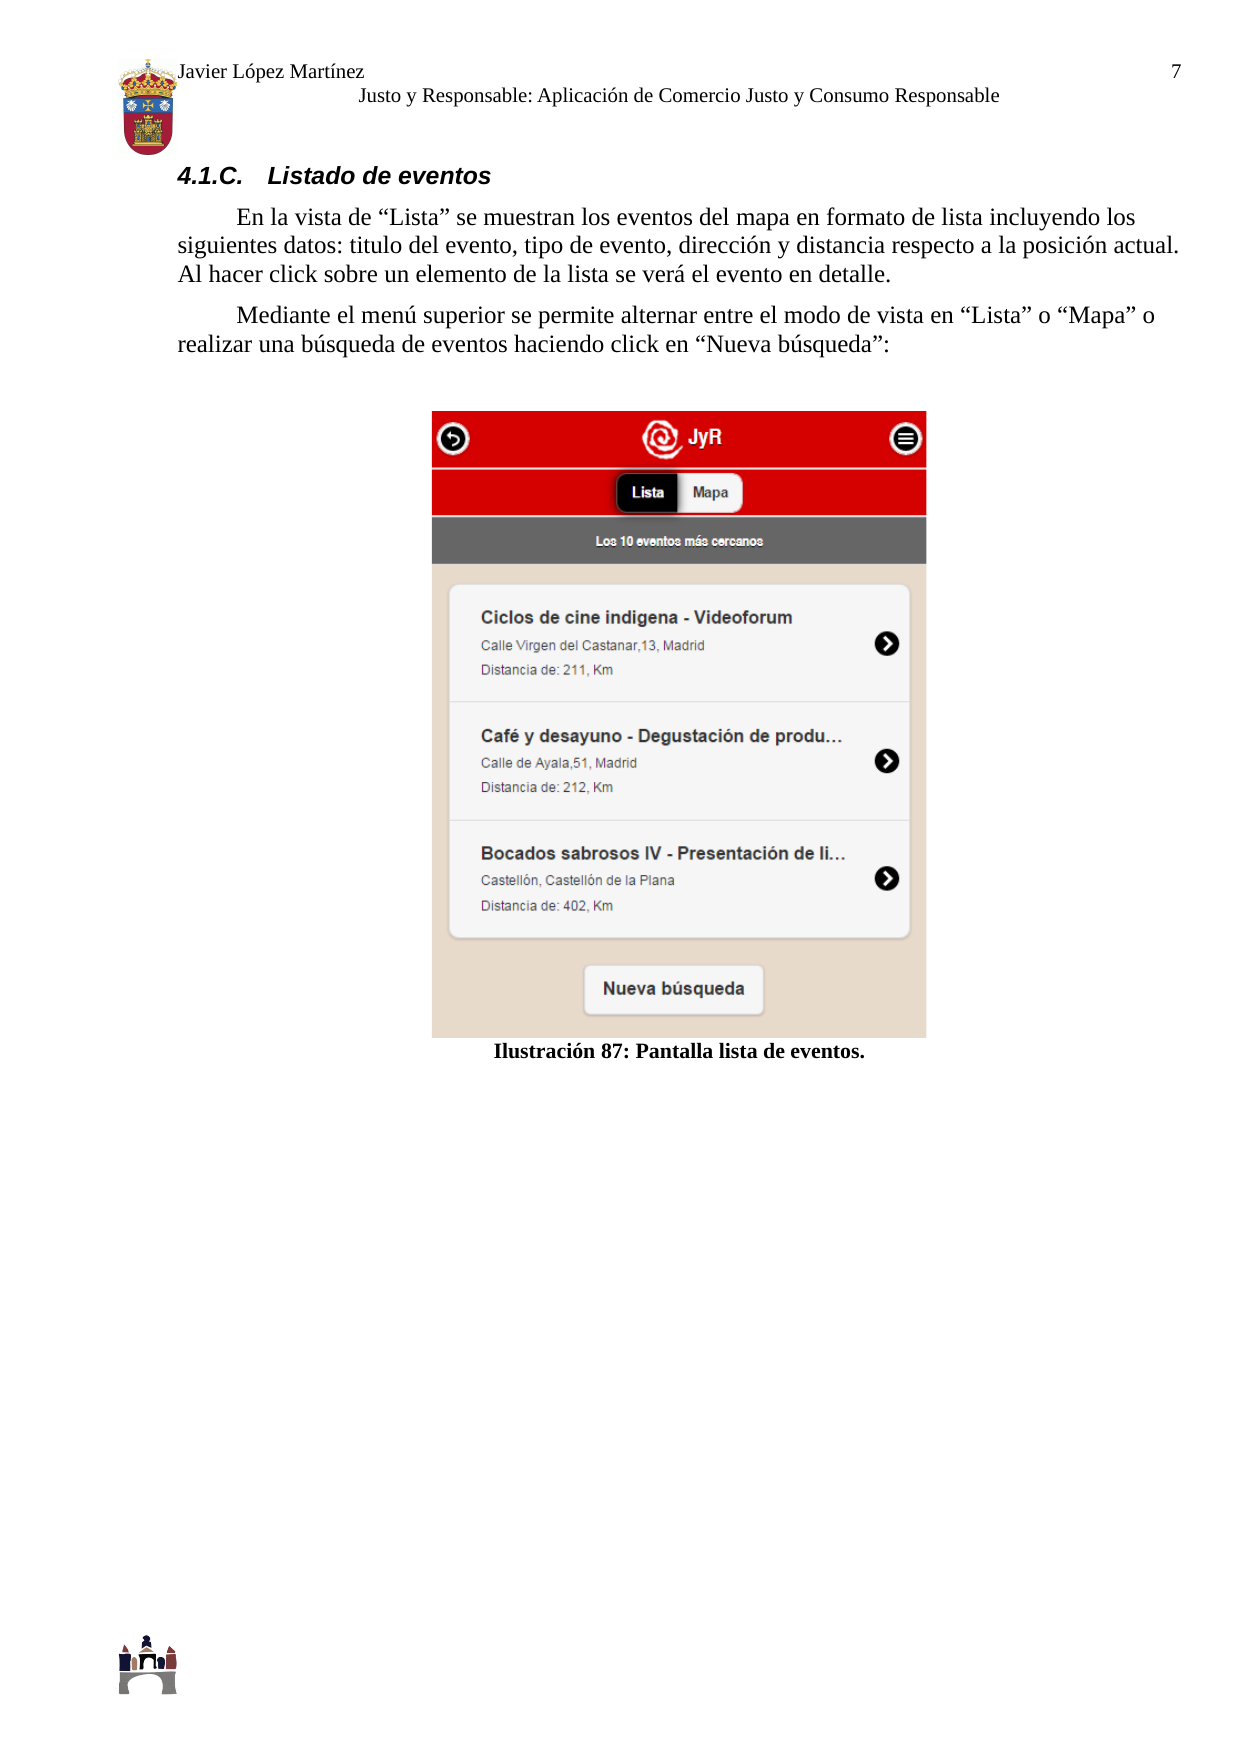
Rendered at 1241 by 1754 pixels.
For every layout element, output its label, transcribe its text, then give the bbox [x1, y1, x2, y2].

subtitle Listado de eventos [177, 161, 1181, 190]
text Mediante el menú superior se permite alternar entre el modo de vista en “Lista” o “Mapa” o realizar una búsqueda de eventos haciendo click en “Nueva búsqueda”: [177, 301, 1181, 358]
text En la vista de “Lista” se muestran los eventos del mapa en formato de lista incluyendo los siguientes datos: titulo del evento, tipo de evento, dirección y distancia respecto a la posición actual. Al hacer click sobre un elemento de la lista se verá el evento en detalle. [177, 202, 1181, 288]
picture [118, 1634, 178, 1695]
picture [118, 59, 178, 155]
picture [431, 411, 927, 1038]
text Ilustración 4: Pantalla lista de eventos. [432, 1038, 927, 1063]
